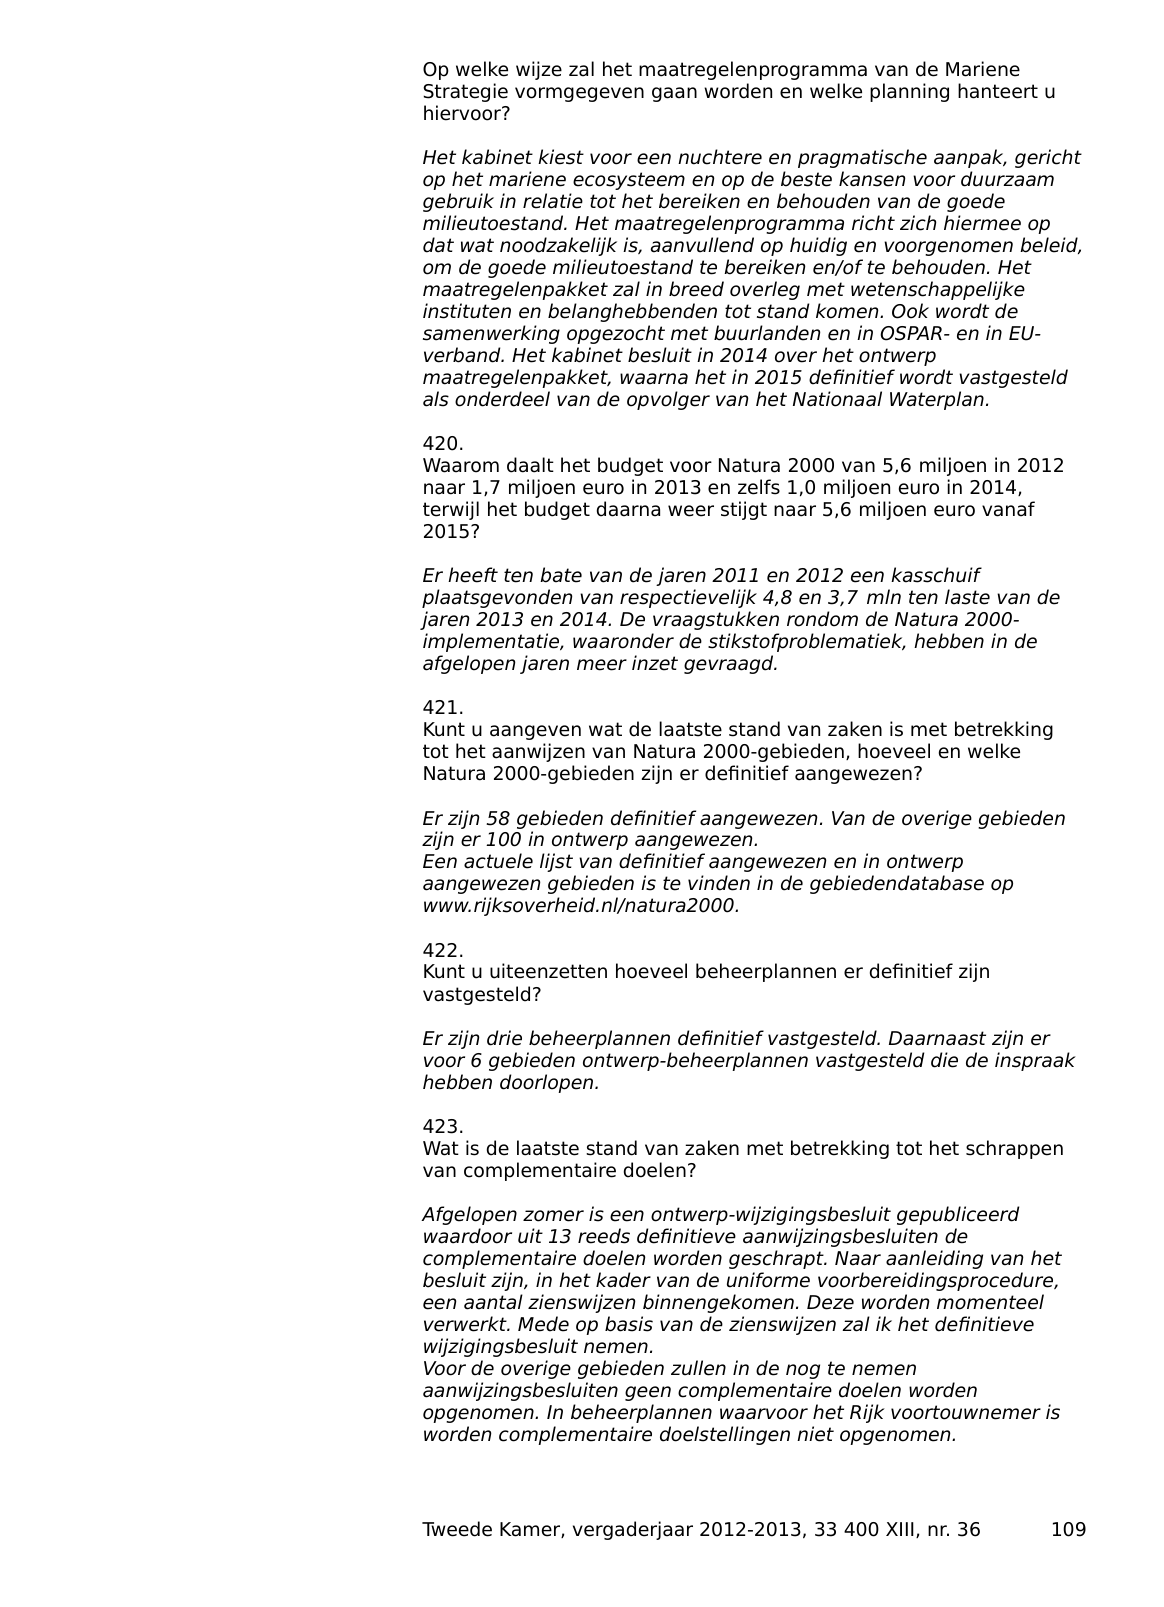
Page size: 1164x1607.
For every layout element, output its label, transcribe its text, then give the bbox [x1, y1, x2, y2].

text 421. [422, 697, 1087, 719]
text Waarom daalt het budget voor Natura 2000 van 5,6 miljoen in 2012 naar 1,7 miljoen euro in 2013 en zelfs 1,0 miljoen euro in 2014, terwijl het budget daarna weer stijgt naar 5,6 miljoen euro vanaf 2015? [422, 455, 1087, 543]
text Kunt u uiteenzetten hoeveel beheerplannen er definitief zijn vastgesteld? [422, 961, 1087, 1005]
text Er heeft ten bate van de jaren 2011 en 2012 een kasschuif plaatsgevonden van respectievelijk 4,8 en 3,7 mln ten laste van de jaren 2013 en 2014. De vraagstukken rondom de Natura 2000-implementatie, waaronder de stikstofproblematiek, hebben in de afgelopen jaren meer inzet gevraagd. [422, 565, 1087, 675]
text 423. [422, 1116, 1087, 1138]
text Een actuele lijst van definitief aangewezen en in ontwerp aangewezen gebieden is te vinden in de gebiedendatabase op www.rijksoverheid.nl/natura2000. [422, 851, 1087, 917]
text Op welke wijze zal het maatregelenprogramma van de Mariene Strategie vormgegeven gaan worden en welke planning hanteert u hiervoor? [422, 59, 1087, 125]
text 422. [422, 939, 1087, 961]
text Kunt u aangeven wat de laatste stand van zaken is met betrekking tot het aanwijzen van Natura 2000-gebieden, hoeveel en welke Natura 2000-gebieden zijn er definitief aangewezen? [422, 719, 1087, 785]
text Er zijn 58 gebieden definitief aangewezen. Van de overige gebieden zijn er 100 in ontwerp aangewezen. [422, 807, 1087, 851]
text Er zijn drie beheerplannen definitief vastgesteld. Daarnaast zijn er voor 6 gebieden ontwerp-beheerplannen vastgesteld die de inspraak hebben doorlopen. [422, 1028, 1087, 1093]
text Voor de overige gebieden zullen in de nog te nemen aanwijzingsbesluiten geen complementaire doelen worden opgenomen. In beheerplannen waarvoor het Rijk voortouwnemer is worden complementaire doelstellingen niet opgenomen. [422, 1358, 1087, 1446]
text Het kabinet kiest voor een nuchtere en pragmatische aanpak, gericht op het mariene ecosysteem en op de beste kansen voor duurzaam gebruik in relatie tot het bereiken en behouden van de goede milieutoestand. Het maatregelenprogramma richt zich hiermee op dat wat noodzakelijk is, aanvullend op huidig en voorgenomen beleid, om de goede milieutoestand te bereiken en/of te behouden. Het maatregelenpakket zal in breed overleg met wetenschappelijke instituten en belanghebbenden tot stand komen. Ook wordt de samenwerking opgezocht met buurlanden en in OSPAR- en in EU-verband. Het kabinet besluit in 2014 over het ontwerp maatregelenpakket, waarna het in 2015 definitief wordt vastgesteld als onderdeel van de opvolger van het Nationaal Waterplan. [422, 147, 1087, 411]
text Afgelopen zomer is een ontwerp-wijzigingsbesluit gepubliceerd waardoor uit 13 reeds definitieve aanwijzingsbesluiten de complementaire doelen worden geschrapt. Naar aanleiding van het besluit zijn, in het kader van de uniforme voorbereidingsprocedure, een aantal zienswijzen binnengekomen. Deze worden momenteel verwerkt. Mede op basis van de zienswijzen zal ik het definitieve wijzigingsbesluit nemen. [422, 1204, 1087, 1358]
text Wat is de laatste stand van zaken met betrekking tot het schrappen van complementaire doelen? [422, 1138, 1087, 1182]
text 420. [422, 433, 1087, 455]
